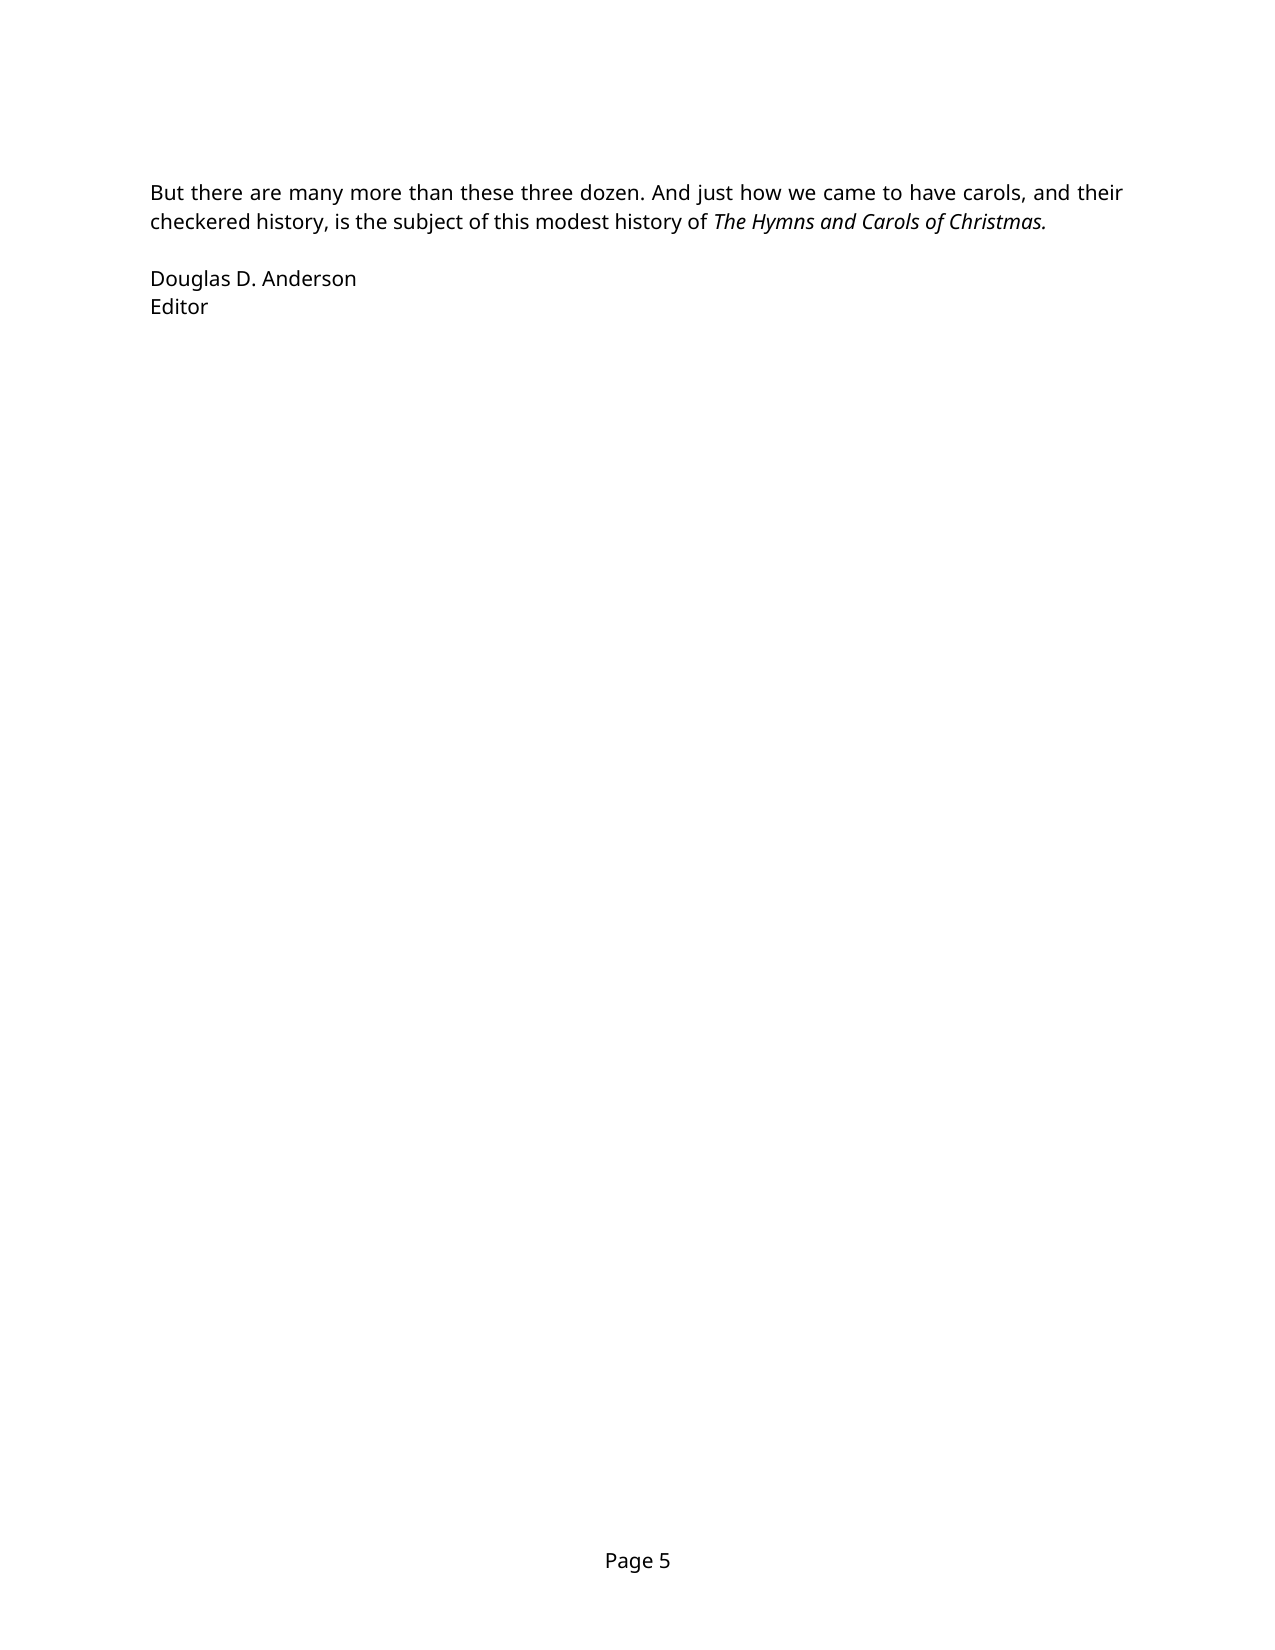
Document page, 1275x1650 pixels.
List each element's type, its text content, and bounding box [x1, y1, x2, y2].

text Editor [150, 292, 1125, 321]
text Douglas D. Anderson [150, 264, 1125, 292]
text But there are many more than these three dozen. And just how we came to have carols, and their checkered history, is the subject of this modest history of The Hymns and Carols of Christmas. [150, 178, 1125, 235]
